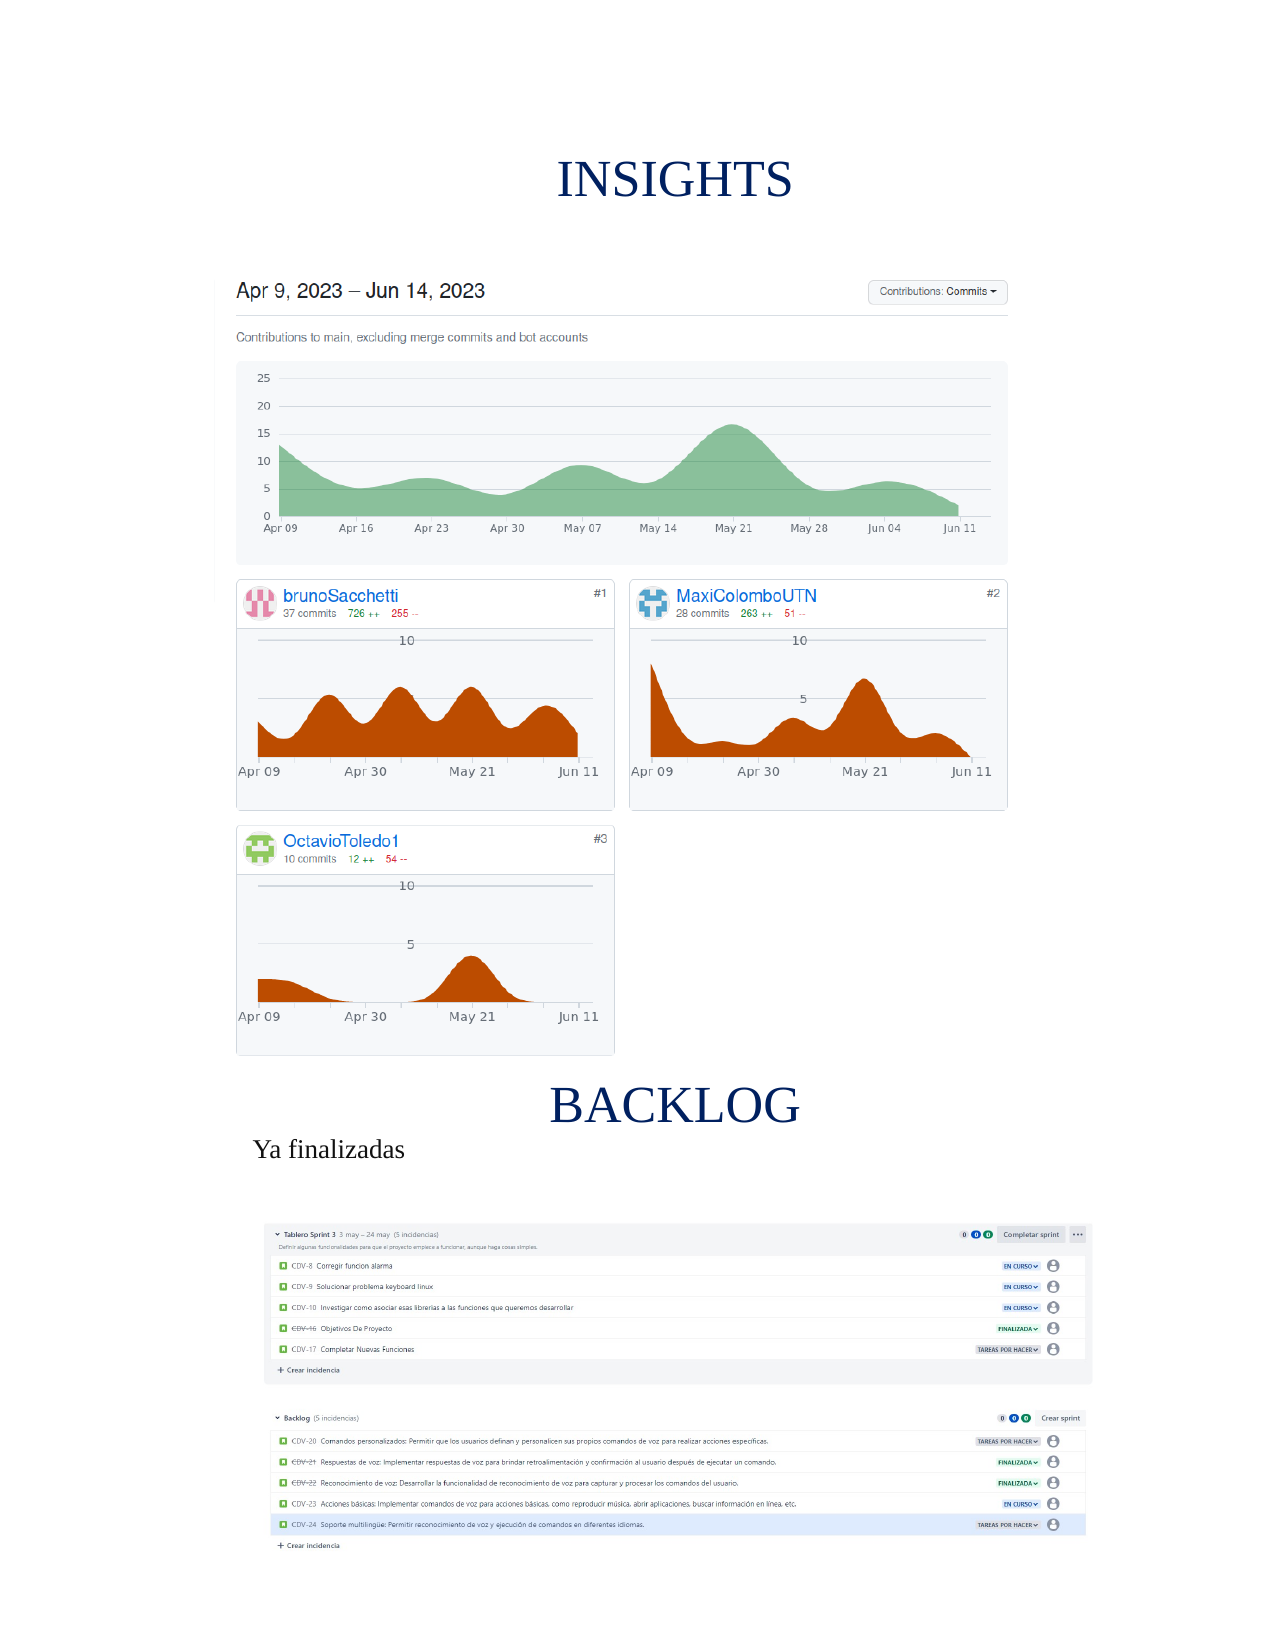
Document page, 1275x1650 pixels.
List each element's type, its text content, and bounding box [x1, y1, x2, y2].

list Ya finalizadas [252, 1133, 1098, 1164]
picture [255, 1217, 1101, 1553]
list INSIGHTS [252, 148, 1098, 207]
list BACKLOG [252, 1074, 1098, 1133]
picture [214, 267, 1061, 1074]
